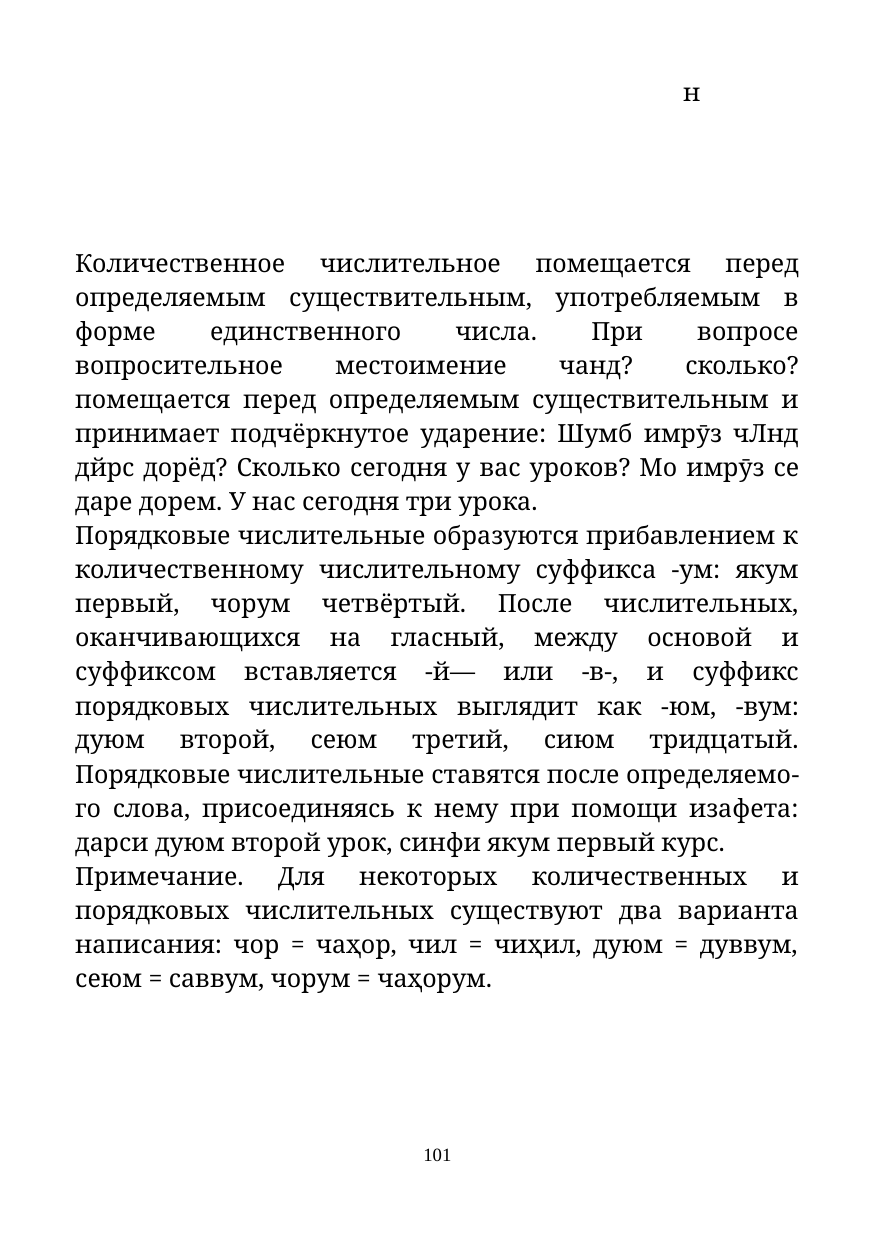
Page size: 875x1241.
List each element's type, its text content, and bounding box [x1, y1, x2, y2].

text Примечание. Для некоторых количественных и порядковых числи­тельных существуют два варианта написания: чор = чаҳор, чил = чиҳил, дуюм = дуввум, сеюм = саввум, чорум = чаҳорум. [75, 858, 799, 995]
table_header [75, 143, 799, 177]
table_cell [437, 75, 558, 109]
table_cell [558, 75, 678, 109]
table_cell н [678, 75, 799, 109]
table_cell [196, 75, 316, 109]
text Количественное числительное помещается перед определяемым су­ществительным, употребляемым в форме единственного числа. При вопросе вопросительное местоимение чанд? сколько? помещается перед определяемым существительным и принимает подчёркнутое ударение: Шумб имрӯз чЛнд дйрс дорёд? Сколько сегодня у вас уро­ков? Мо имрӯз се даре дорем. У нас сегодня три урока. [75, 245, 799, 518]
table_cell [75, 75, 196, 109]
text Порядковые числительные образуются прибавлением к количествен­ному числительному суффикса -ум: якум первый, чорум четвёртый. После числительных, оканчивающихся на гласный, между основой и суффиксом вставляется -й— или -в-, и суффикс порядковых числи­тельных выглядит как -юм, -вум: дуюм второй, сеюм третий, сиюм тридцатый. Порядковые числительные ставятся после определяемо­го слова, присоединяясь к нему при помощи изафета: дарси дуюм второй урок, синфи якум первый курс. [75, 518, 799, 858]
table_cell [316, 75, 437, 109]
